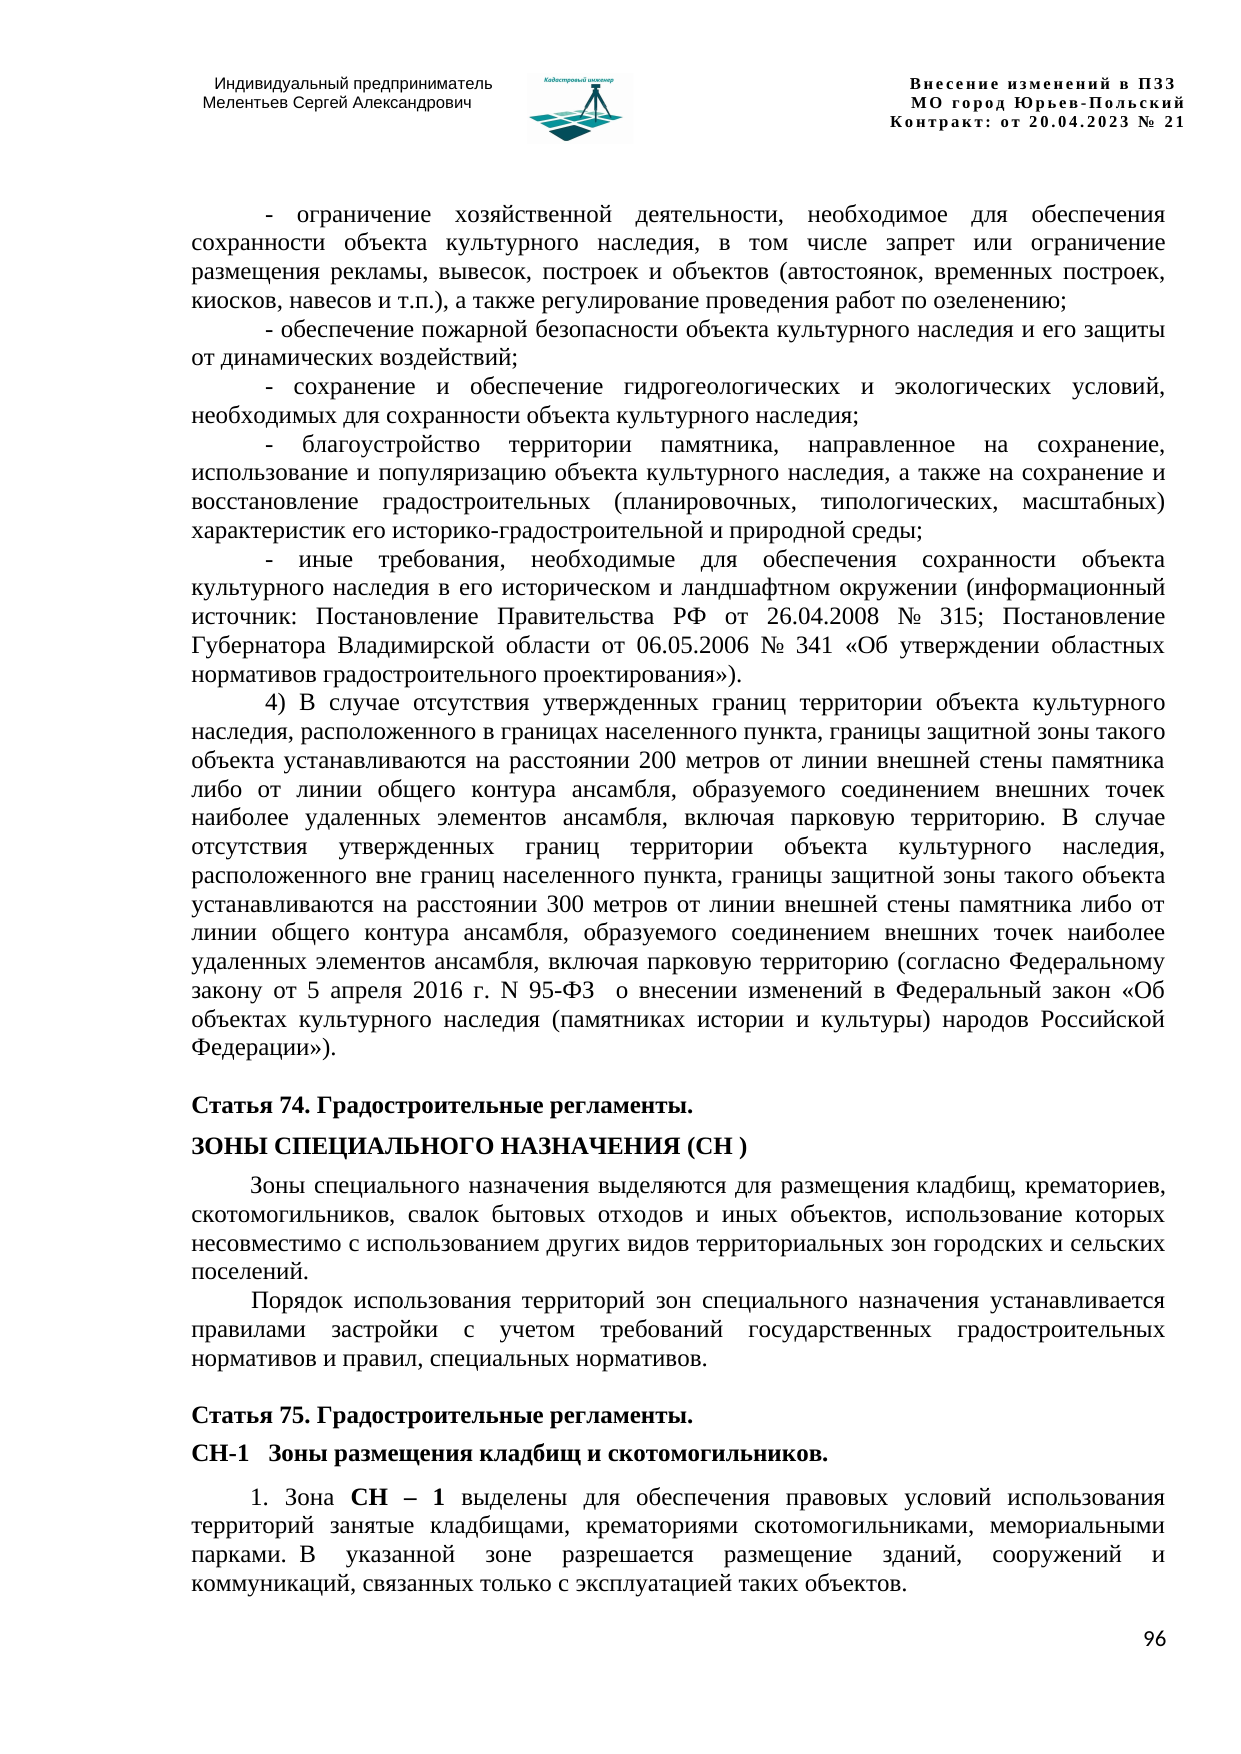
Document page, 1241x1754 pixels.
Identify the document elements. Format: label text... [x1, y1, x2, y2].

text - иные требования, необходимые для обеспечения сохранности объекта культурного наследия в его историческом и ландшафтном окружении (информационный источник: Постановление Правительства РФ от 26.04.2008 № 315; Постановление Губернатора Владимирской области от 06.05.2006 № 341 «Об утверждении областных нормативов градостроительного проектирования»). [191, 544, 1166, 687]
text Статья 74. Градостроительные регламенты. [191, 1090, 1166, 1118]
text Порядок использования территорий зон специального назначения устанавливается правилами застройки с учетом требований государственных градостроительных нормативов и правил, специальных нормативов. [191, 1285, 1166, 1371]
text - сохранение и обеспечение гидрогеологических и экологических условий, необходимых для сохранности объекта культурного наследия; [191, 371, 1166, 429]
text СН-1 Зоны размещения кладбищ и скотомогильников. [191, 1438, 1166, 1467]
text - ограничение хозяйственной деятельности, необходимое для обеспечения сохранности объекта культурного наследия, в том числе запрет или ограничение размещения рекламы, вывесок, построек и объектов (автостоянок, временных построек, киосков, навесов и т.п.), а также регулирование проведения работ по озеленению; [191, 199, 1166, 314]
text - благоустройство территории памятника, направленное на сохранение, использование и популяризацию объекта культурного наследия, а также на сохранение и восстановление градостроительных (планировочных, типологических, масштабных) характеристик его историко-градостроительной и природной среды; [191, 429, 1166, 544]
text 1. Зона СН – 1 выделены для обеспечения правовых условий использования территорий занятые кладбищами, крематориями скотомогильниками, мемориальными парками. В указанной зоне разрешается размещение зданий, сооружений и коммуникаций, связанных только с эксплуатацией таких объектов. [191, 1482, 1166, 1597]
text ЗОНЫ СПЕЦИАЛЬНОГО НАЗНАЧЕНИЯ (СН ) [191, 1131, 1166, 1160]
text - обеспечение пожарной безопасности объекта культурного наследия и его защиты от динамических воздействий; [191, 314, 1166, 371]
text Статья 75. Градостроительные регламенты. [191, 1400, 1166, 1429]
title 4) В случае отсутствия утвержденных границ территории объекта культурного наследия, расположенного в границах населенного пункта, границы защитной зоны такого объекта устанавливаются на расстоянии 200 метров от линии внешней стены памятника либо от линии общего контура ансамбля, образуемого соединением внешних точек наиболее удаленных элементов ансамбля, включая парковую территорию. В случае отсутствия утвержденных границ территории объекта культурного наследия, расположенного вне границ населенного пункта, границы защитной зоны такого объекта устанавливаются на расстоянии 300 метров от линии внешней стены памятника либо от линии общего контура ансамбля, образуемого соединением внешних точек наиболее удаленных элементов ансамбля, включая парковую территорию (согласно Федеральному закону от 5 апреля 2016 г. N 95-ФЗ о внесении изменений в Федеральный закон «Об объектах культурного наследия (памятниках истории и культуры) народов Российской Федерации»). [191, 687, 1166, 1061]
text Зоны специального назначения выделяются для размещения кладбищ, крематориев, скотомогильников, свалок бытовых отходов и иных объектов, использование которых несовместимо с использованием других видов территориальных зон городских и сельских поселений. [191, 1170, 1166, 1285]
picture [527, 73, 634, 144]
